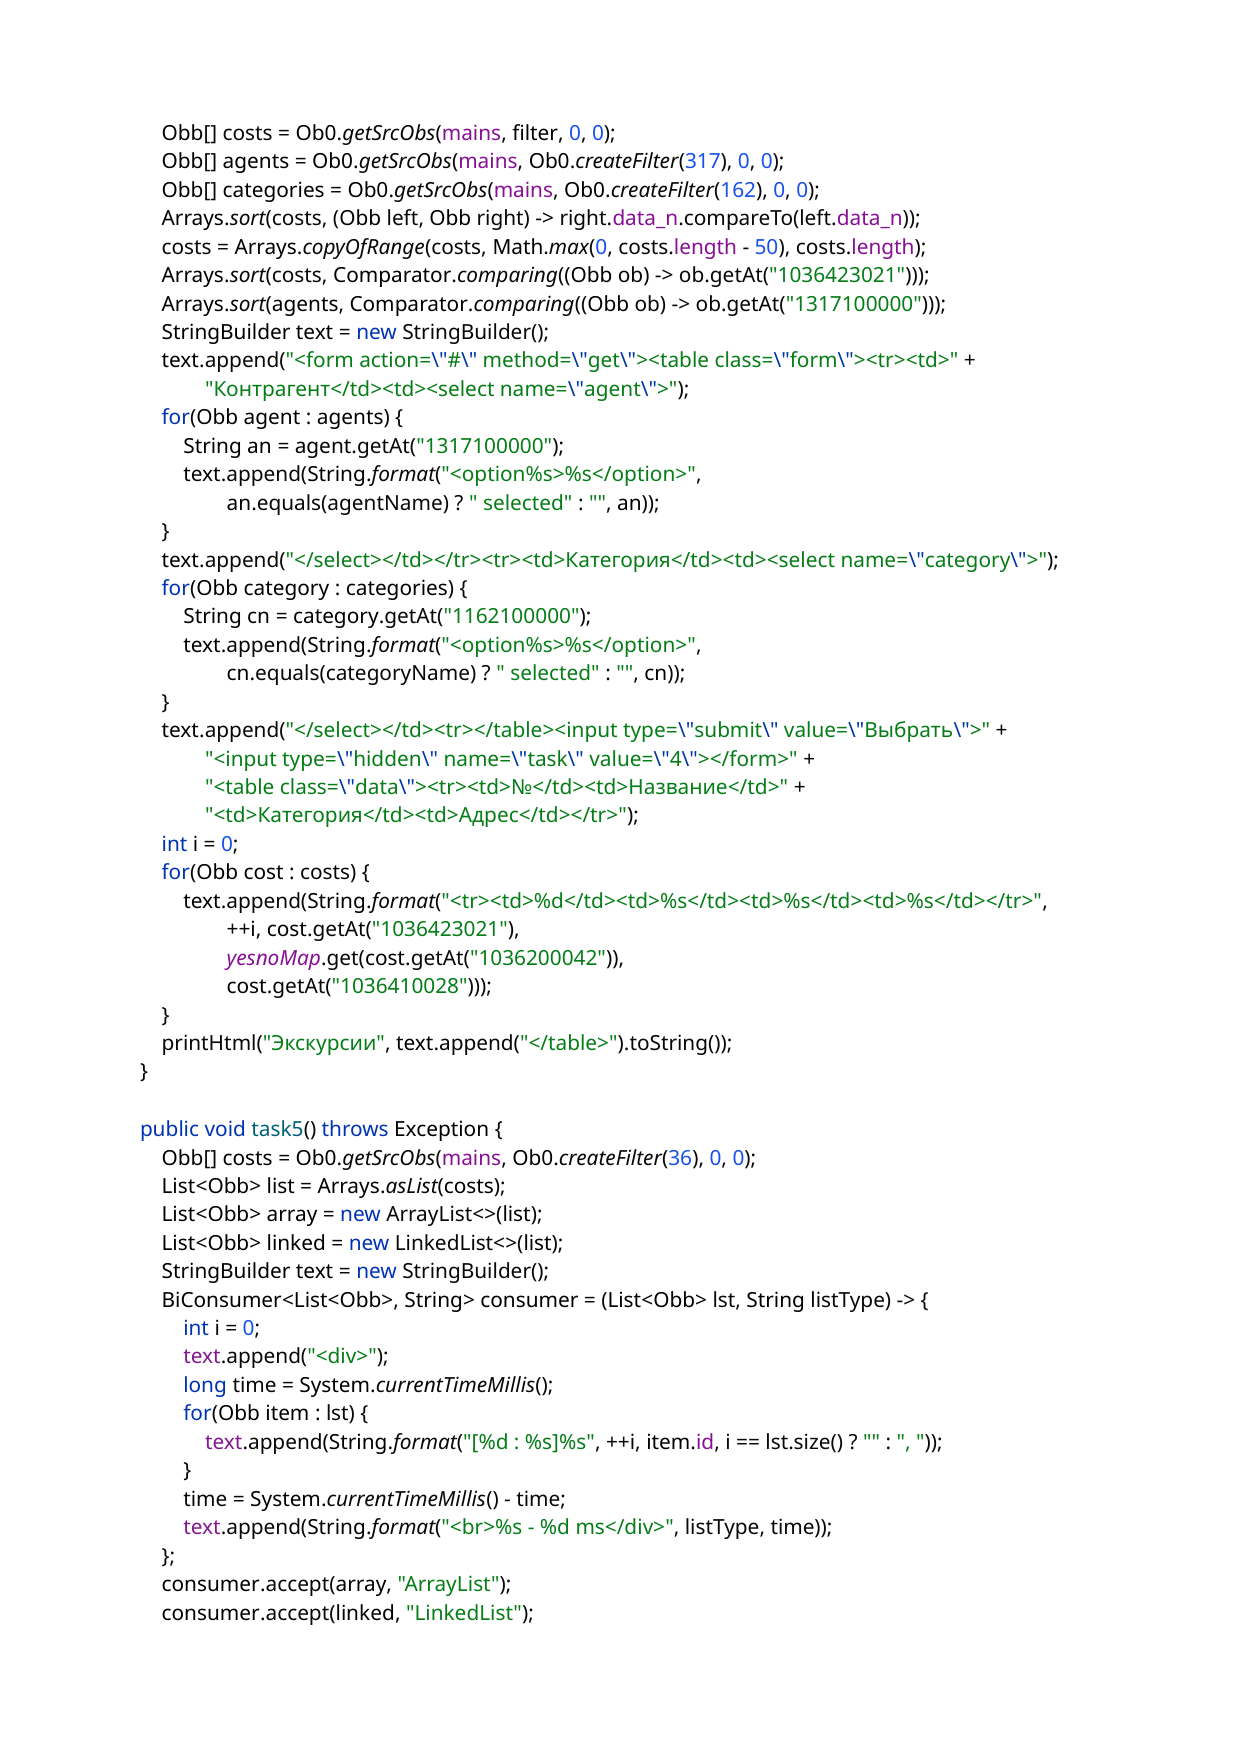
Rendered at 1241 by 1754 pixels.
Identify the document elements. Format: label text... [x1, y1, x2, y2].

text Obb[] costs = Ob0.getSrcObs(mains, filter, 0, 0); Obb[] agents = Ob0.getSrcObs(mains, Ob0.createFilter(317), 0, 0); Obb[] categories = Ob0.getSrcObs(mains, Ob0.createFilter(162), 0, 0); Arrays.sort(costs, (Obb left, Obb right) -> right.data_n.compareTo(left.data_n)); costs = Arrays.copyOfRange(costs, Math.max(0, costs.length - 50), costs.length); Arrays.sort(costs, Comparator.comparing((Obb ob) -> ob.getAt("1036423021"))); Arrays.sort(agents, Comparator.comparing((Obb ob) -> ob.getAt("1317100000"))); StringBuilder text = new StringBuilder(); text.append("<form action=\"#\" method=\"get\"><table class=\"form\"><tr><td>" + "Контрагент</td><td><select name=\"agent\">"); for(Obb agent : agents) { String an = agent.getAt("1317100000"); text.append(String.format("<option%s>%s</option>", an.equals(agentName) ? " selected" : "", an)); } text.append("</select></td></tr><tr><td>Категория</td><td><select name=\"category\">"); for(Obb category : categories) { String cn = category.getAt("1162100000"); text.append(String.format("<option%s>%s</option>", cn.equals(categoryName) ? " selected" : "", cn)); } text.append("</select></td><tr></table><input type=\"submit\" value=\"Выбрать\">" + "<input type=\"hidden\" name=\"task\" value=\"4\"></form>" + "<table class=\"data\"><tr><td>№</td><td>Название</td>" + "<td>Категория</td><td>Адрес</td></tr>"); int i = 0; for(Obb cost : costs) { text.append(String.format("<tr><td>%d</td><td>%s</td><td>%s</td><td>%s</td></tr>", ++i, cost.getAt("1036423021"), yesnoMap.get(cost.getAt("1036200042")), cost.getAt("1036410028"))); } printHtml("Экскурсии", text.append("</table>").toString()); } public void task5() throws Exception { Obb[] costs = Ob0.getSrcObs(mains, Ob0.createFilter(36), 0, 0); List<Obb> list = Arrays.asList(costs); List<Obb> array = new ArrayList<>(list); List<Obb> linked = new LinkedList<>(list); StringBuilder text = new StringBuilder(); BiConsumer<List<Obb>, String> consumer = (List<Obb> lst, String listType) -> { int i = 0; text.append("<div>"); long time = System.currentTimeMillis(); for(Obb item : lst) { text.append(String.format("[%d : %s]%s", ++i, item.id, i == lst.size() ? "" : ", ")); } time = System.currentTimeMillis() - time; text.append(String.format("<br>%s - %d ms</div>", listType, time)); }; consumer.accept(array, "ArrayList"); consumer.accept(linked, "LinkedList"); [118, 118, 1122, 1626]
